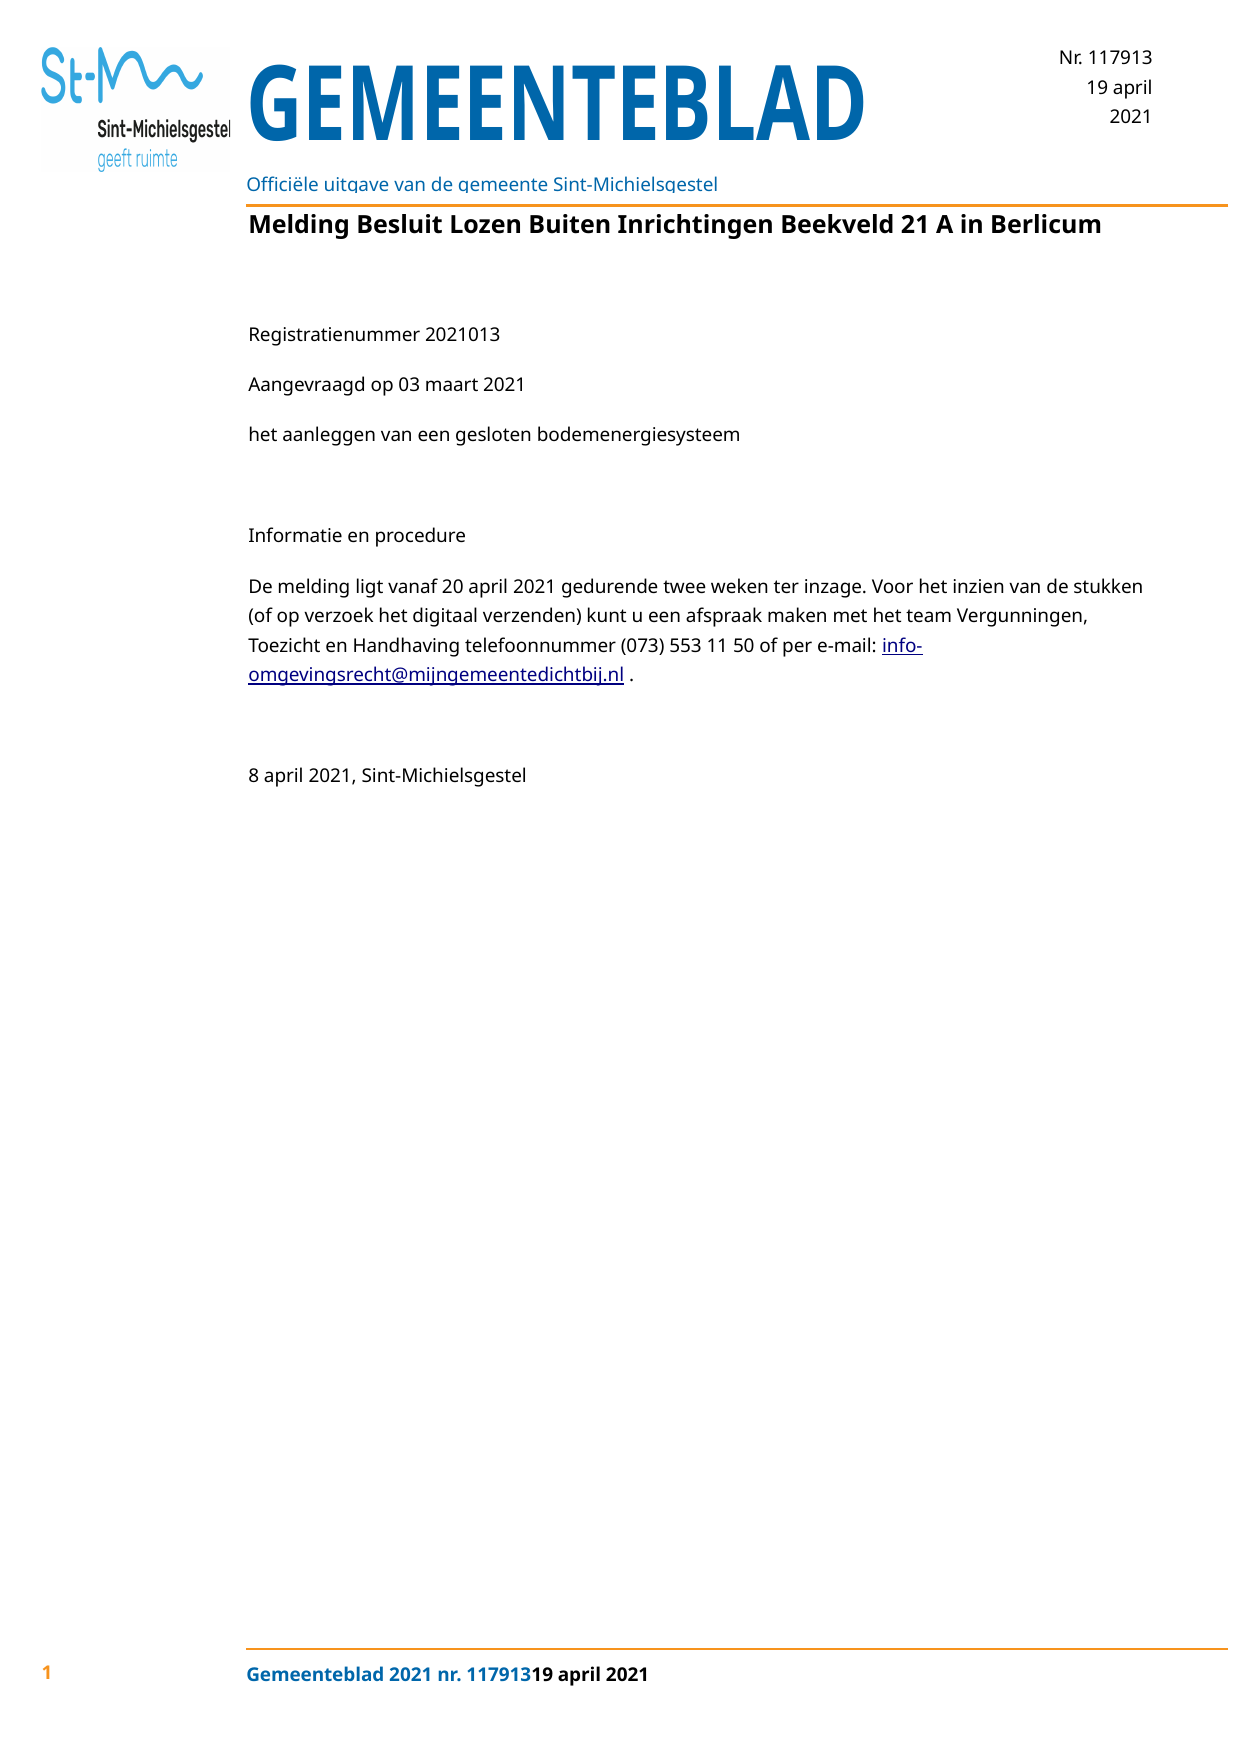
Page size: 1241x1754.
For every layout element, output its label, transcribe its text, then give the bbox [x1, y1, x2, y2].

picture [41, 47, 231, 172]
text Informatie en procedure [248, 522, 1152, 548]
text De melding ligt vanaf 20 april 2021 gedurende twee weken ter inzage. Voor het inzien van de stukken (of op verzoek het digitaal verzenden) kunt u een afspraak maken met het team Vergunningen, Toezicht en Handhaving telefoonnummer (073) 553 11 50 of per e-mail: info-omgevingsrecht@mijngemeentedichtbij.nl . [248, 573, 1152, 687]
text het aanleggen van een gesloten bodemenergiesysteem [248, 422, 1152, 447]
text Registratienummer 2021013 [248, 321, 1152, 346]
text Aangevraagd op 03 maart 2021 [248, 371, 1152, 397]
text Melding Besluit Lozen Buiten Inrichtingen Beekveld 21 A in Berlicum [248, 207, 1152, 241]
text 8 april 2021, Sint-Michielsgestel [248, 762, 1152, 788]
